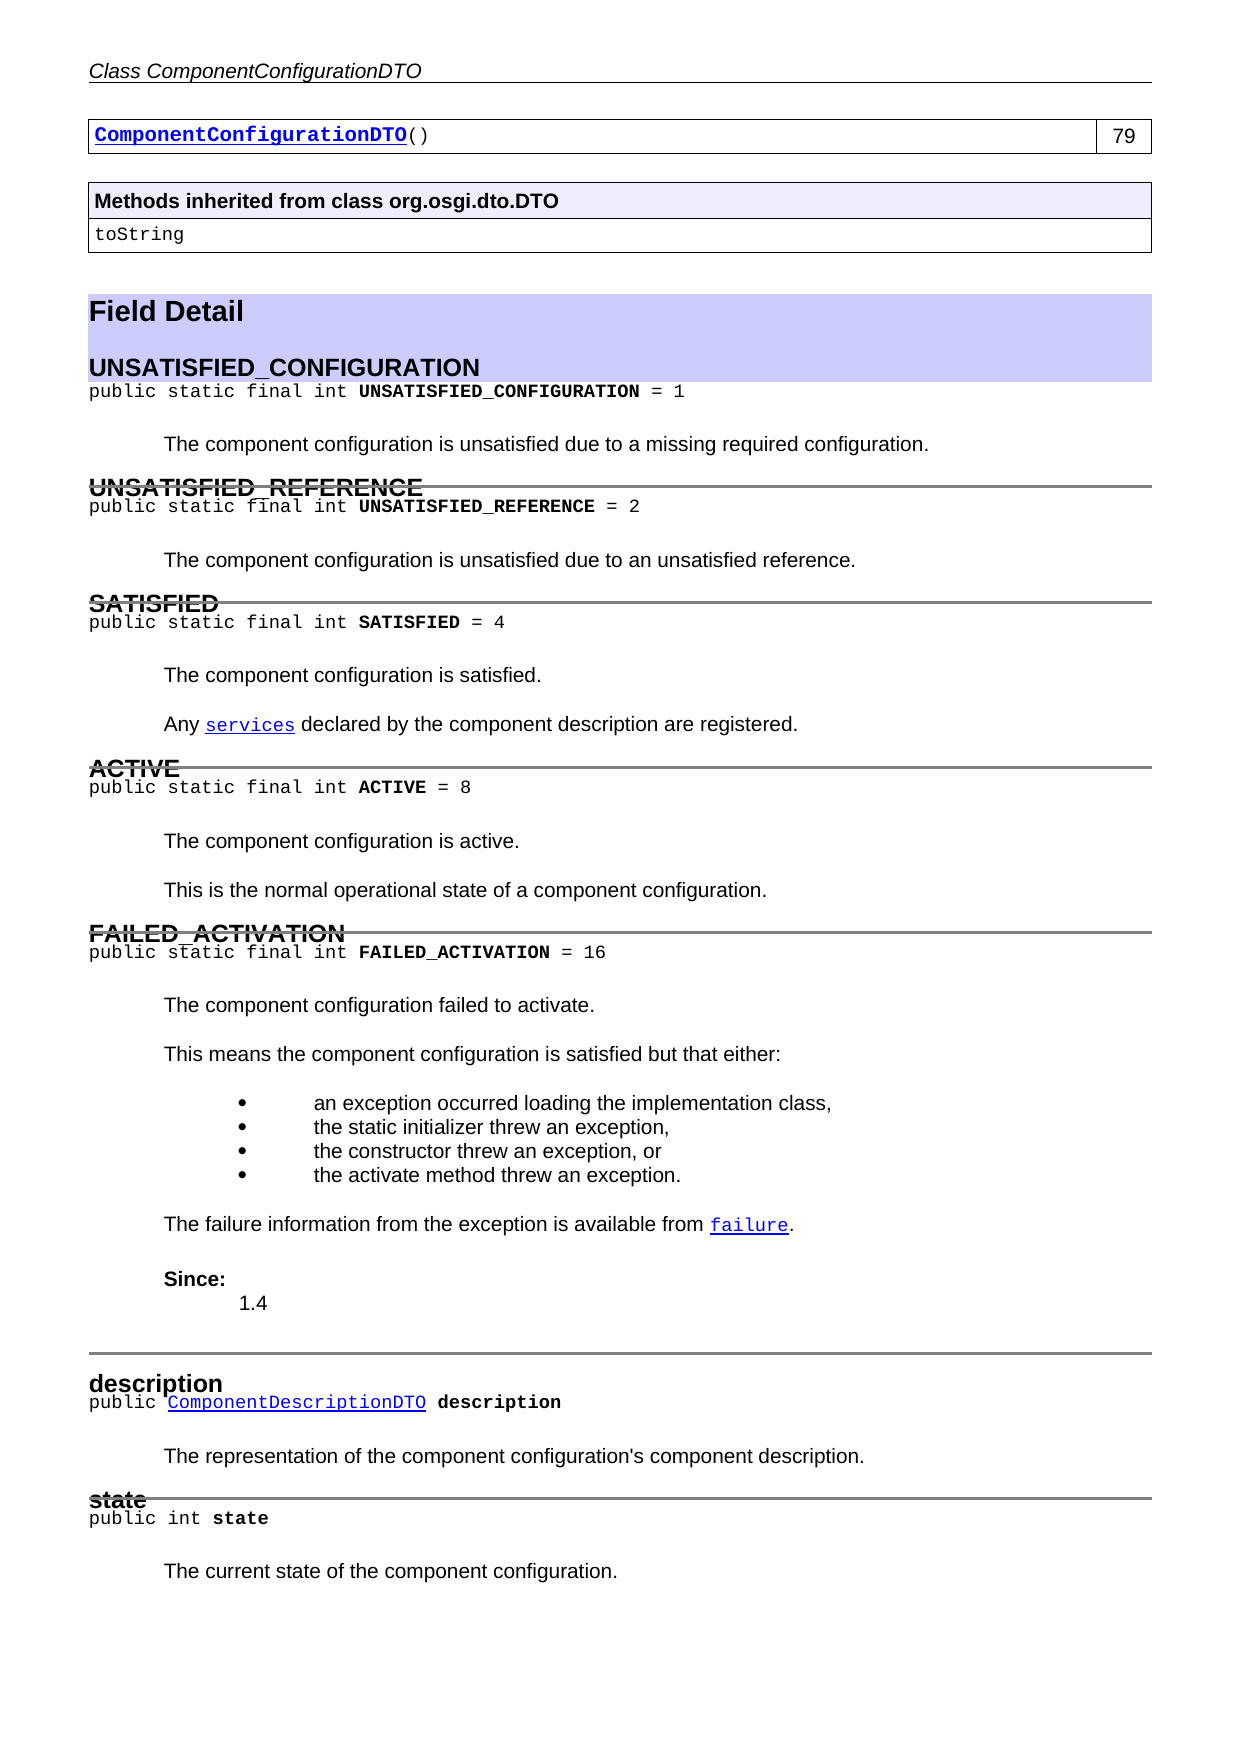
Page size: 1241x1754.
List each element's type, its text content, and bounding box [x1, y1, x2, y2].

text public static final int UNSATISFIED_REFERENCE = 2 [88, 497, 1152, 518]
text public static final int UNSATISFIED_CONFIGURATION = 1 [88, 382, 1152, 403]
list the static initializer threw an exception, [238, 1115, 1152, 1139]
subtitle UNSATISFIED_CONFIGURATION [88, 353, 1152, 382]
list the constructor threw an exception, or [238, 1139, 1152, 1163]
text public static final int ACTIVE = 8 [88, 778, 1152, 799]
table_cell 80 [1097, 120, 1151, 153]
text public static final int SATISFIED = 4 [88, 612, 1152, 634]
text The failure information from the exception is available from failure. [163, 1212, 1152, 1237]
text The current state of the component configuration. [163, 1559, 1152, 1583]
text This means the component configuration is satisfied but that either: [163, 1042, 1152, 1066]
text The component configuration is unsatisfied due to a missing required configuration. [163, 432, 1152, 456]
text This is the normal operational state of a component configuration. [163, 877, 1152, 901]
text The component configuration failed to activate. [163, 993, 1152, 1017]
text Any services declared by the component description are registered. [163, 712, 1152, 737]
text Since: [163, 1266, 1152, 1290]
text public int state [88, 1508, 1152, 1530]
text The component configuration is satisfied. [163, 663, 1152, 687]
text The representation of the component configuration's component description. [163, 1443, 1152, 1467]
text 1.4 [238, 1290, 1152, 1314]
table_header Methods inherited from class org.osgi.dto.DTO [89, 183, 1151, 218]
text The component configuration is unsatisfied due to an unsatisfied reference. [163, 547, 1152, 571]
text public static final int FAILED_ACTIVATION = 16 [88, 942, 1152, 964]
text public ComponentDescriptionDTO description [88, 1393, 1152, 1414]
list an exception occurred loading the implementation class, [238, 1091, 1152, 1115]
subtitle Field Detail [88, 294, 1152, 327]
text The component configuration is active. [163, 828, 1152, 852]
list the activate method threw an exception. [238, 1163, 1152, 1187]
table_cell ComponentConfigurationDTO() [89, 120, 1096, 153]
table_cell toString [89, 219, 1151, 252]
